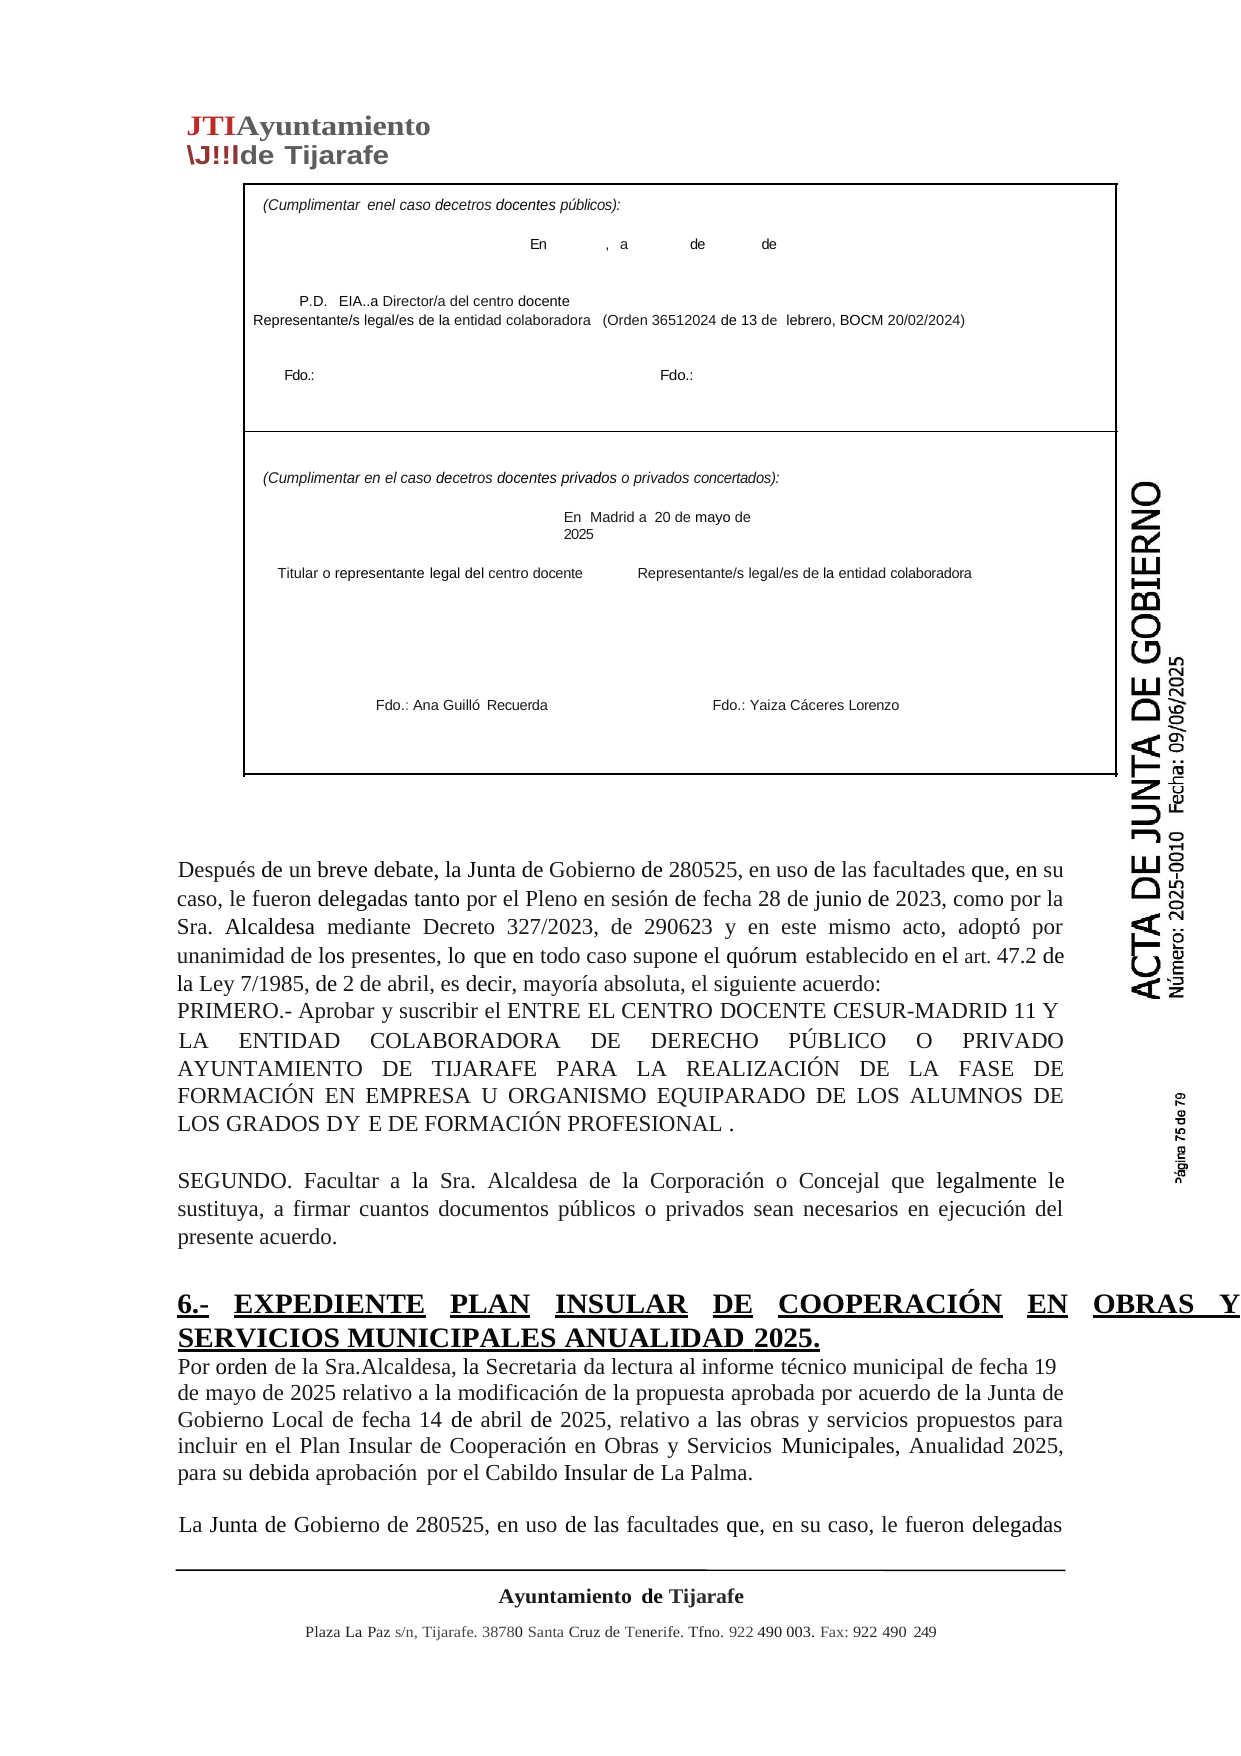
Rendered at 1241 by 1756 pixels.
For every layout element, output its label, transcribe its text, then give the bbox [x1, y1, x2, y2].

text LA ENTIDAD COLABORADORA DE DERECHO PÚBLICO O PRIVADO AYUNTAMIENTO DE TIJARAFE PARA LA REALIZACIÓN DE LA FASE DE FORMACIÓN EN EMPRESA U ORGANISMO EQUIPARADO DE LOS ALUMNOS DE LOS GRADOS DY E DE FORMACIÓN PROFESIONAL . [177, 1027, 1065, 1136]
text \J!!lde Tijarafe [186, 142, 1241, 170]
subtitle JTIAyuntamiento [186, 111, 1241, 142]
text La Junta de Gobierno de 280525, en uso de las facultades que, en su caso, le fueron delegadas [177, 1511, 1063, 1537]
text SEGUNDO. Facultar a la Sra. Alcaldesa de la Corporación o Concejal que legalmente le sustituya, a firmar cuantos documentos públicos o privados sean necesarios en ejecución del presente acuerdo. [177, 1167, 1065, 1249]
text Por orden de la Sra.Alcaldesa, la Secretaria da lectura al informe técnico municipal de fecha 19 [178, 1354, 1241, 1379]
text PRIMERO.- Aprobar y suscribir el ENTRE EL CENTRO DOCENTE CESUR-MADRID 11 Y [177, 999, 1241, 1023]
text de mayo de 2025 relativo a la modificación de la propuesta aprobada por acuerdo de la Junta de Gobierno Local de fecha 14 de abril de 2025, relativo a las obras y servicios propuestos para incluir en el Plan Insular de Cooperación en Obras y Servicios Municipales, Anualidad 2025, para su debida aprobación por el Cabildo Insular de La Palma. [177, 1379, 1064, 1485]
text Después de un breve debate, la Junta de Gobierno de 280525, en uso de las facultades que, en su caso, le fueron delegadas tanto por el Pleno en sesión de fecha 28 de junio de 2023, como por la Sra. Alcaldesa mediante Decreto 327/2023, de 290623 y en este mismo acto, adoptó por unanimidad de los presentes, lo que en todo caso supone el quórum establecido en el art. 47.2 de la Ley 7/1985, de 2 de abril, es decir, mayoría absoluta, el siguiente acuerdo: [177, 856, 1064, 997]
subtitle 6.- EXPEDIENTE PLAN INSULAR DE COOPERACIÓN EN OBRAS Y SERVICIOS MUNICIPALES ANUALIDAD 2025. [177, 1287, 1241, 1353]
